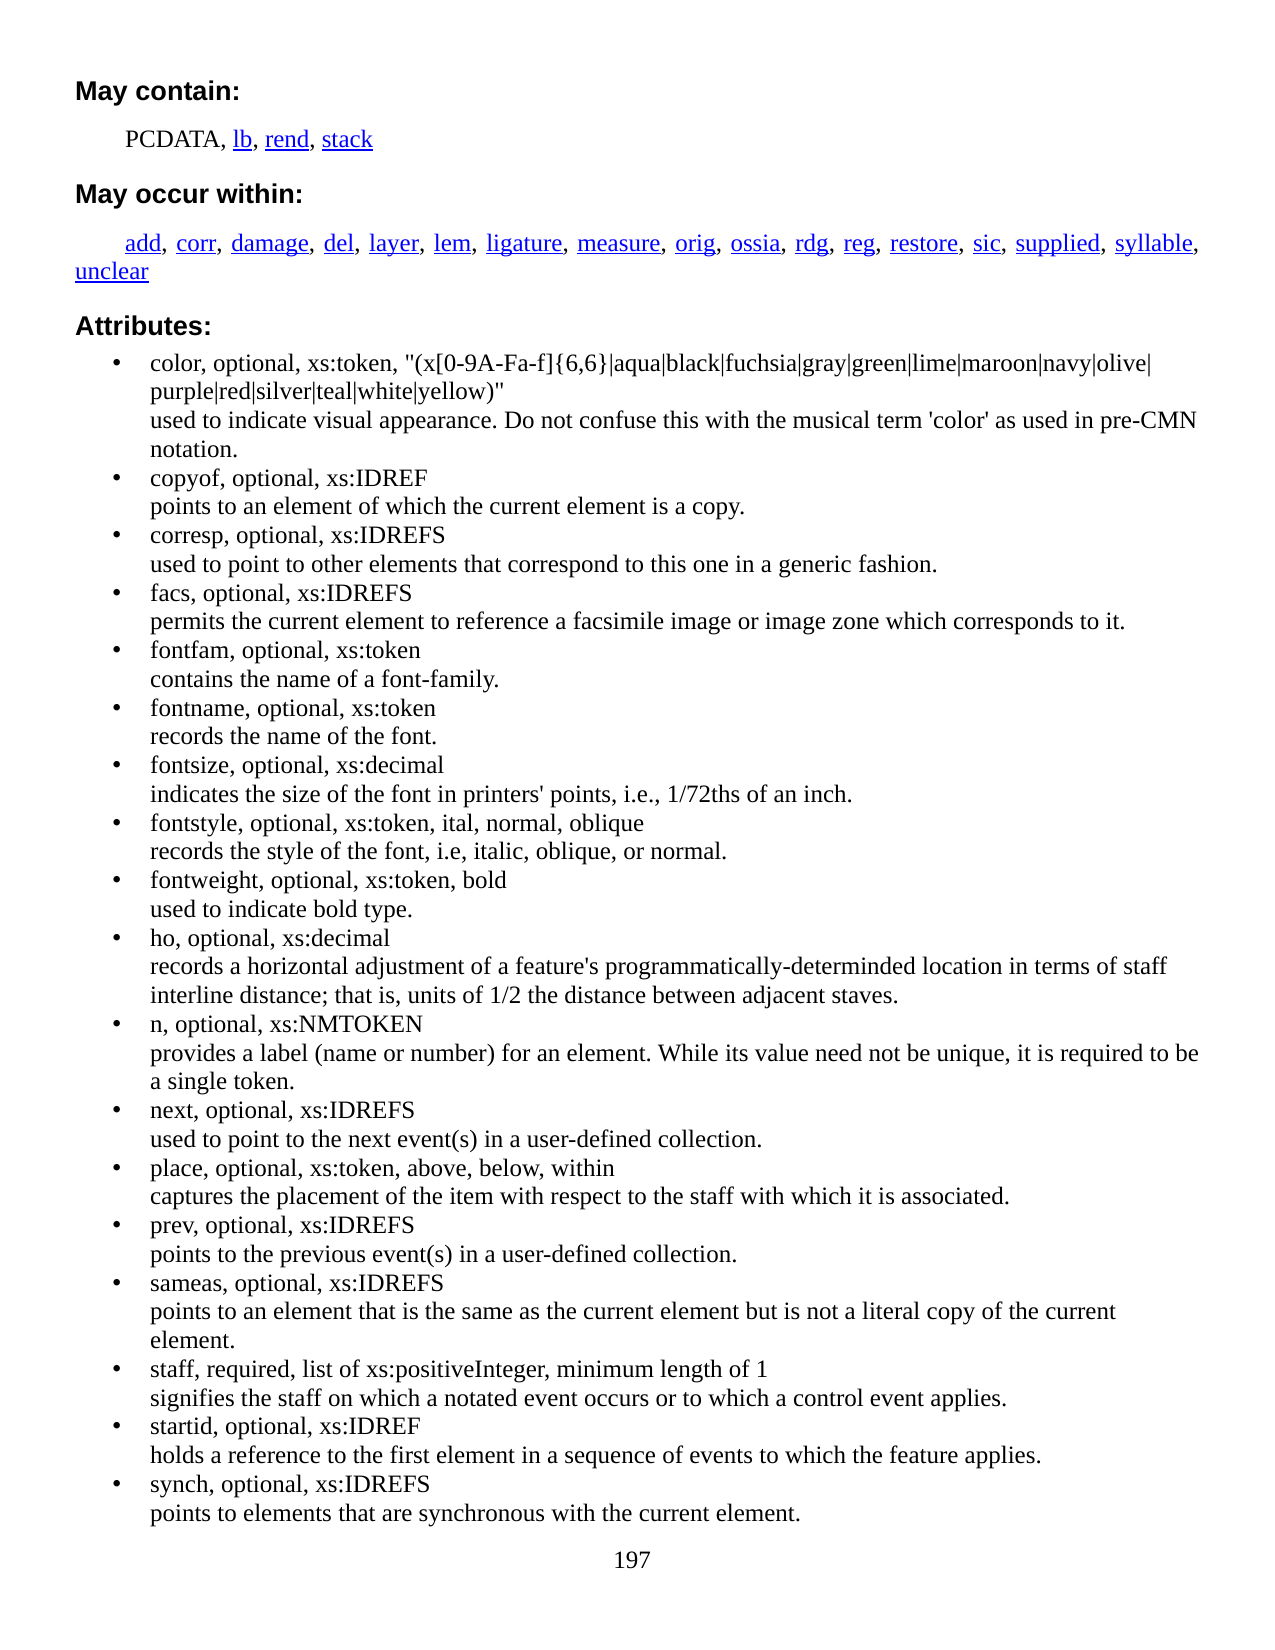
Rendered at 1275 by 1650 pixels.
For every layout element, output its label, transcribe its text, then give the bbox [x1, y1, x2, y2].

list startid, optional, xs:IDREF holds a reference to the first element in a sequence of events to which the feature applies. [112, 1411, 1200, 1469]
subtitle May contain: [75, 75, 1200, 106]
list fontname, optional, xs:token records the name of the font. [112, 693, 1200, 750]
list fontsize, optional, xs:decimal indicates the size of the font in printers' points, i.e., 1/72ths of an inch. [112, 750, 1200, 808]
text add, corr, damage, del, layer, lem, ligature, measure, orig, ossia, rdg, reg, restore, sic, supplied, syllable, unclear [75, 228, 1200, 285]
list facs, optional, xs:IDREFS permits the current element to reference a facsimile image or image zone which corresponds to it. [112, 578, 1200, 635]
list fontstyle, optional, xs:token, ital, normal, oblique records the style of the font, i.e, italic, oblique, or normal. [112, 808, 1200, 865]
subtitle Attributes: [75, 310, 1200, 341]
list fontfam, optional, xs:token contains the name of a font-family. [112, 635, 1200, 693]
list next, optional, xs:IDREFS used to point to the next event(s) in a user-defined collection. [112, 1095, 1200, 1153]
list staff, required, list of xs:positiveInteger, minimum length of 1 signifies the staff on which a notated event occurs or to which a control event applies. [112, 1354, 1200, 1411]
list sameas, optional, xs:IDREFS points to an element that is the same as the current element but is not a literal copy of the current element. [112, 1268, 1200, 1354]
text PCDATA, lb, rend, stack [75, 124, 1200, 153]
list corresp, optional, xs:IDREFS used to point to other elements that correspond to this one in a generic fashion. [112, 520, 1200, 578]
list fontweight, optional, xs:token, bold used to indicate bold type. [112, 865, 1200, 923]
subtitle May occur within: [75, 178, 1200, 209]
list synch, optional, xs:IDREFS points to elements that are synchronous with the current element. [112, 1469, 1200, 1526]
list n, optional, xs:NMTOKEN provides a label (name or number) for an element. While its value need not be unique, it is required to be a single token. [112, 1009, 1200, 1095]
list place, optional, xs:token, above, below, within captures the placement of the item with respect to the staff with which it is associated. [112, 1153, 1200, 1210]
list prev, optional, xs:IDREFS points to the previous event(s) in a user-defined collection. [112, 1210, 1200, 1268]
list color, optional, xs:token, "(x[0-9A-Fa-f]{6,6}|aqua|black|fuchsia|gray|green|lime|maroon|navy|olive|purple|red|silver|teal|white|yellow)" used to indicate visual appearance. Do not confuse this with the musical term 'color' as used in pre-CMN notation. [112, 348, 1200, 463]
list ho, optional, xs:decimal records a horizontal adjustment of a feature's programmatically-determinded location in terms of staff interline distance; that is, units of 1/2 the distance between adjacent staves. [112, 923, 1200, 1009]
list copyof, optional, xs:IDREF points to an element of which the current element is a copy. [112, 463, 1200, 520]
